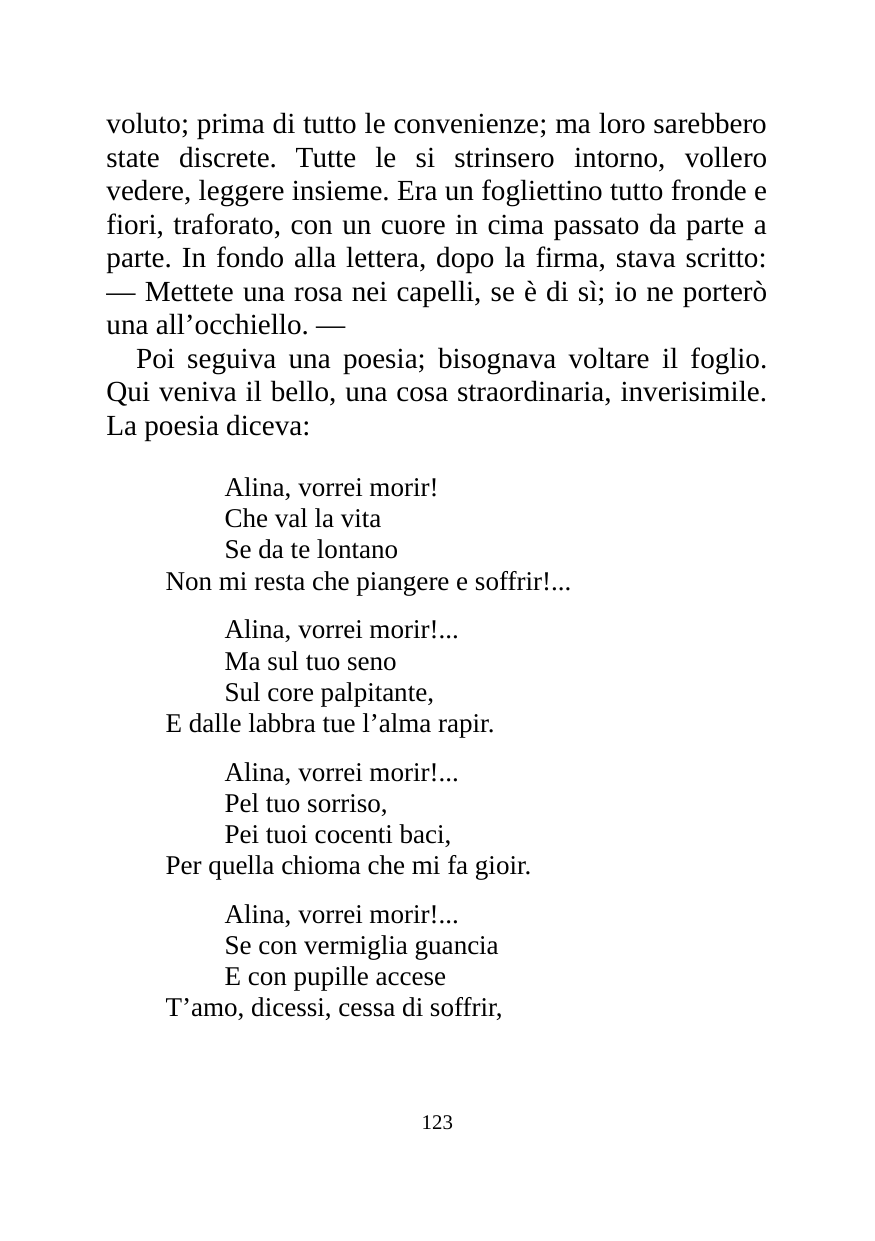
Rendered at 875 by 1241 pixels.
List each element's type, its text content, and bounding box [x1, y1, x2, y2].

text Poi seguiva una poesia; bisognava voltare il foglio. Qui veniva il bello, una cosa straordinaria, inverisimile. La poesia diceva: [106, 341, 768, 442]
text E dalle labbra tue l’alma rapir. [165, 707, 768, 738]
text Alina, vorrei morir!... Pel tuo sorriso, Pei tuoi cocenti baci, [224, 756, 768, 849]
text Non mi resta che piangere e soffrir!... [165, 564, 768, 596]
text Alina, vorrei morir! Che val la vita Se da te lontano [224, 471, 768, 564]
text Alina, vorrei morir!... Ma sul tuo seno Sul core palpitante, [224, 613, 768, 707]
text Alina, vorrei morir!... Se con vermiglia guancia E con pupille accese [224, 898, 768, 991]
text T’amo, dicessi, cessa di soffrir, [165, 991, 768, 1023]
text Per quella chioma che mi fa gioir. [165, 849, 768, 880]
text voluto; prima di tutto le convenienze; ma loro sarebbero state discrete. Tutte le si strinsero intorno, vollero vedere, leggere insieme. Era un fogliettino tutto fronde e fiori, traforato, con un cuore in cima passato da parte a parte. In fondo alla lettera, dopo la firma, stava scritto: — Mettete una rosa nei capelli, se è di sì; io ne porterò una all’occhiello. — [106, 106, 768, 341]
